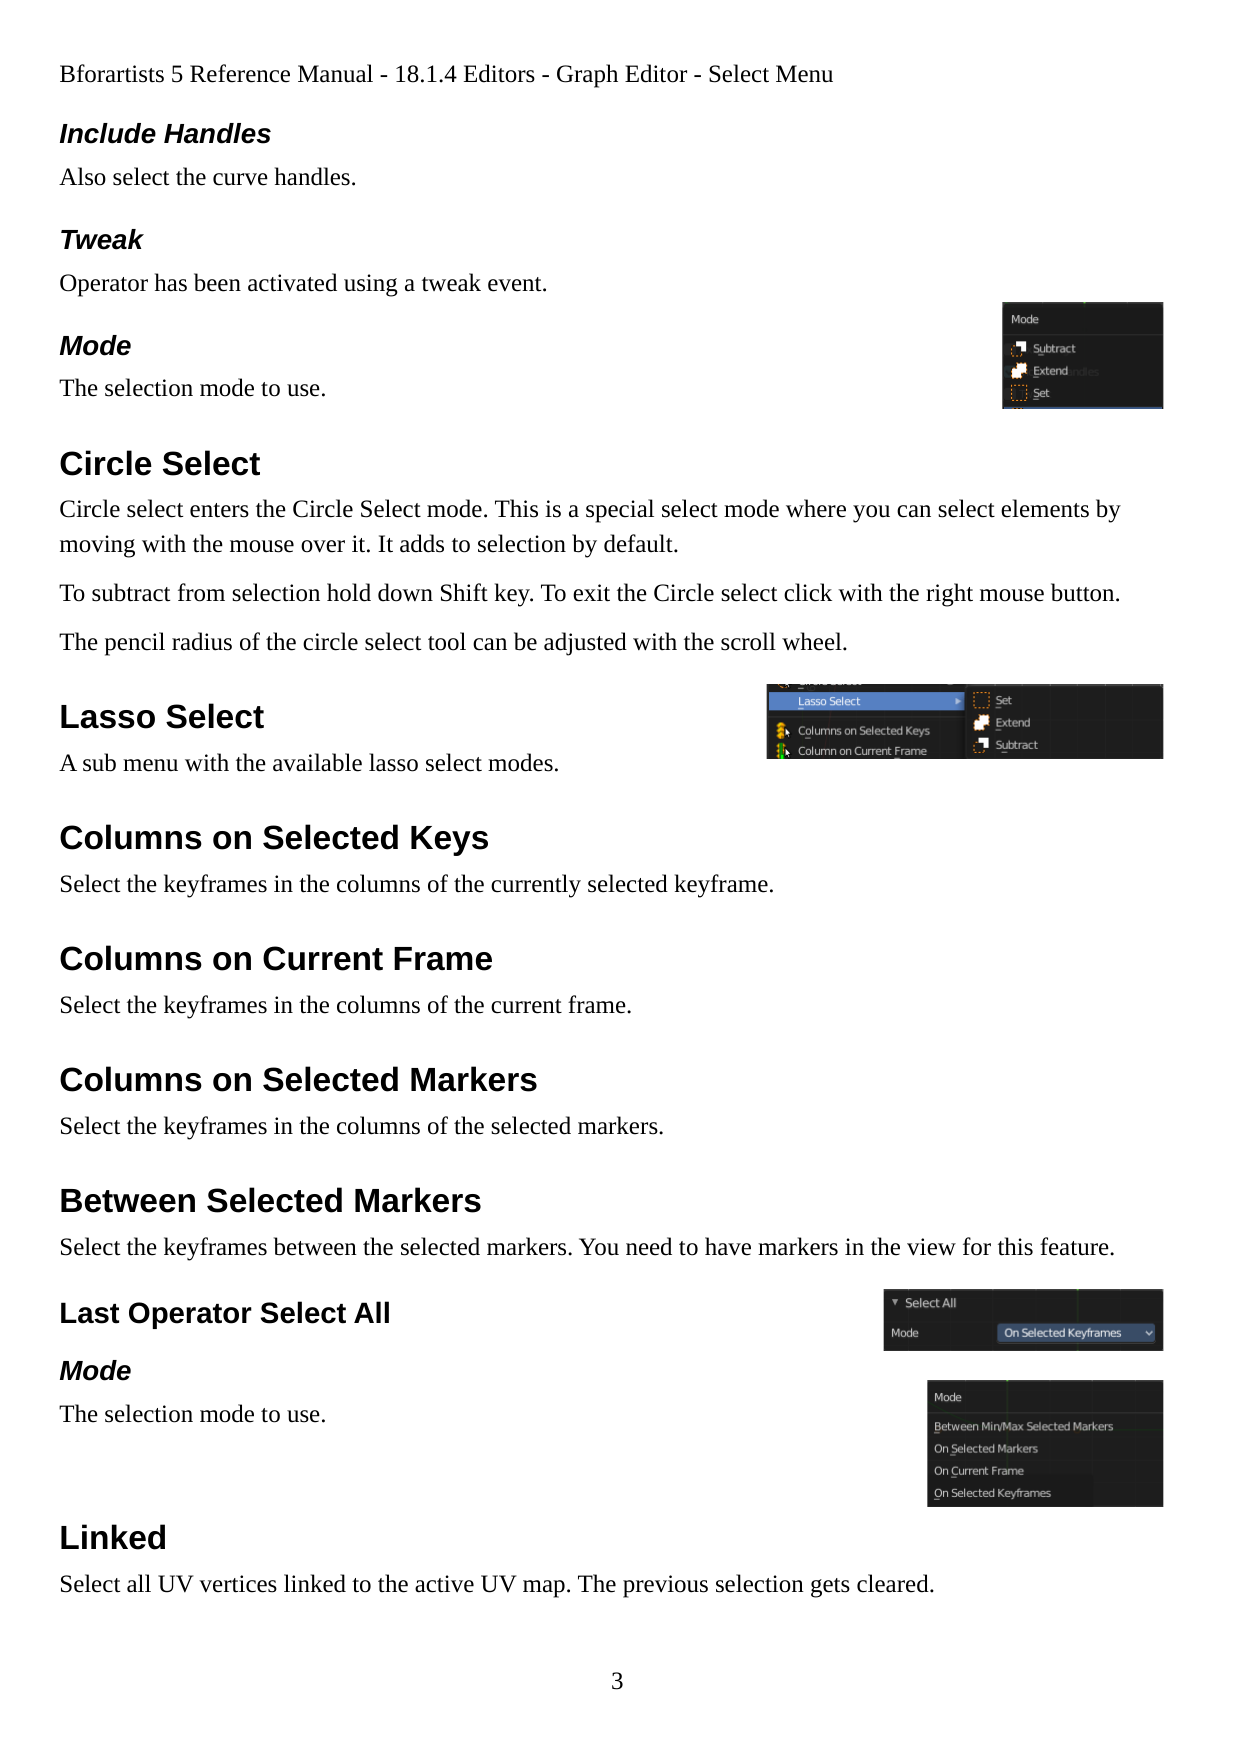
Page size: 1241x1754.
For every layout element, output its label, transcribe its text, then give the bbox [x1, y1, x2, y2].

text Select the keyframes in the columns of the currently selected keyframe. [59, 869, 1181, 898]
text Select the keyframes in the columns of the current frame. [59, 990, 1181, 1019]
text Select the keyframes between the selected markers. You need to have markers in the view for this feature. [59, 1232, 1181, 1261]
subtitle Mode [59, 329, 1002, 361]
subtitle Mode [59, 1355, 1181, 1387]
subtitle Columns on Selected Keys [59, 818, 1181, 857]
subtitle Include Handles [59, 117, 1181, 149]
subtitle Circle Select [59, 443, 1181, 482]
text Circle select enters the Circle Select mode. This is a special select mode where you can select elements by moving with the mouse over it. It adds to selection by default. [59, 494, 1181, 558]
subtitle Between Selected Markers [59, 1181, 1181, 1220]
subtitle Columns on Current Frame [59, 939, 1181, 978]
subtitle [1164, 697, 1181, 736]
text Select the keyframes in the columns of the selected markers. [59, 1111, 1181, 1140]
text Operator has been activated using a tweak event. [59, 268, 1181, 296]
subtitle Tweak [59, 223, 1181, 255]
picture [1002, 302, 1164, 409]
subtitle Last Operator Select All [59, 1296, 883, 1330]
subtitle Lasso Select [59, 697, 766, 736]
picture [927, 1380, 1164, 1507]
text The selection mode to use. [59, 373, 1002, 402]
text To subtract from selection hold down Shift key. To exit the Circle select click with the right mouse button. [59, 578, 1181, 607]
text Also select the curve handles. [59, 162, 1181, 190]
picture [766, 684, 1164, 759]
text The selection mode to use. [59, 1399, 927, 1428]
text Select all UV vertices linked to the active UV map. The previous selection gets cleared. [59, 1569, 1181, 1598]
subtitle Linked [59, 1518, 1181, 1557]
subtitle [1164, 1296, 1181, 1330]
picture [883, 1289, 1164, 1351]
text A sub menu with the available lasso select modes. [59, 748, 1181, 777]
text The pencil radius of the circle select tool can be adjusted with the scroll wheel. [59, 627, 1181, 656]
subtitle Columns on Selected Markers [59, 1060, 1181, 1099]
subtitle [1164, 329, 1181, 361]
